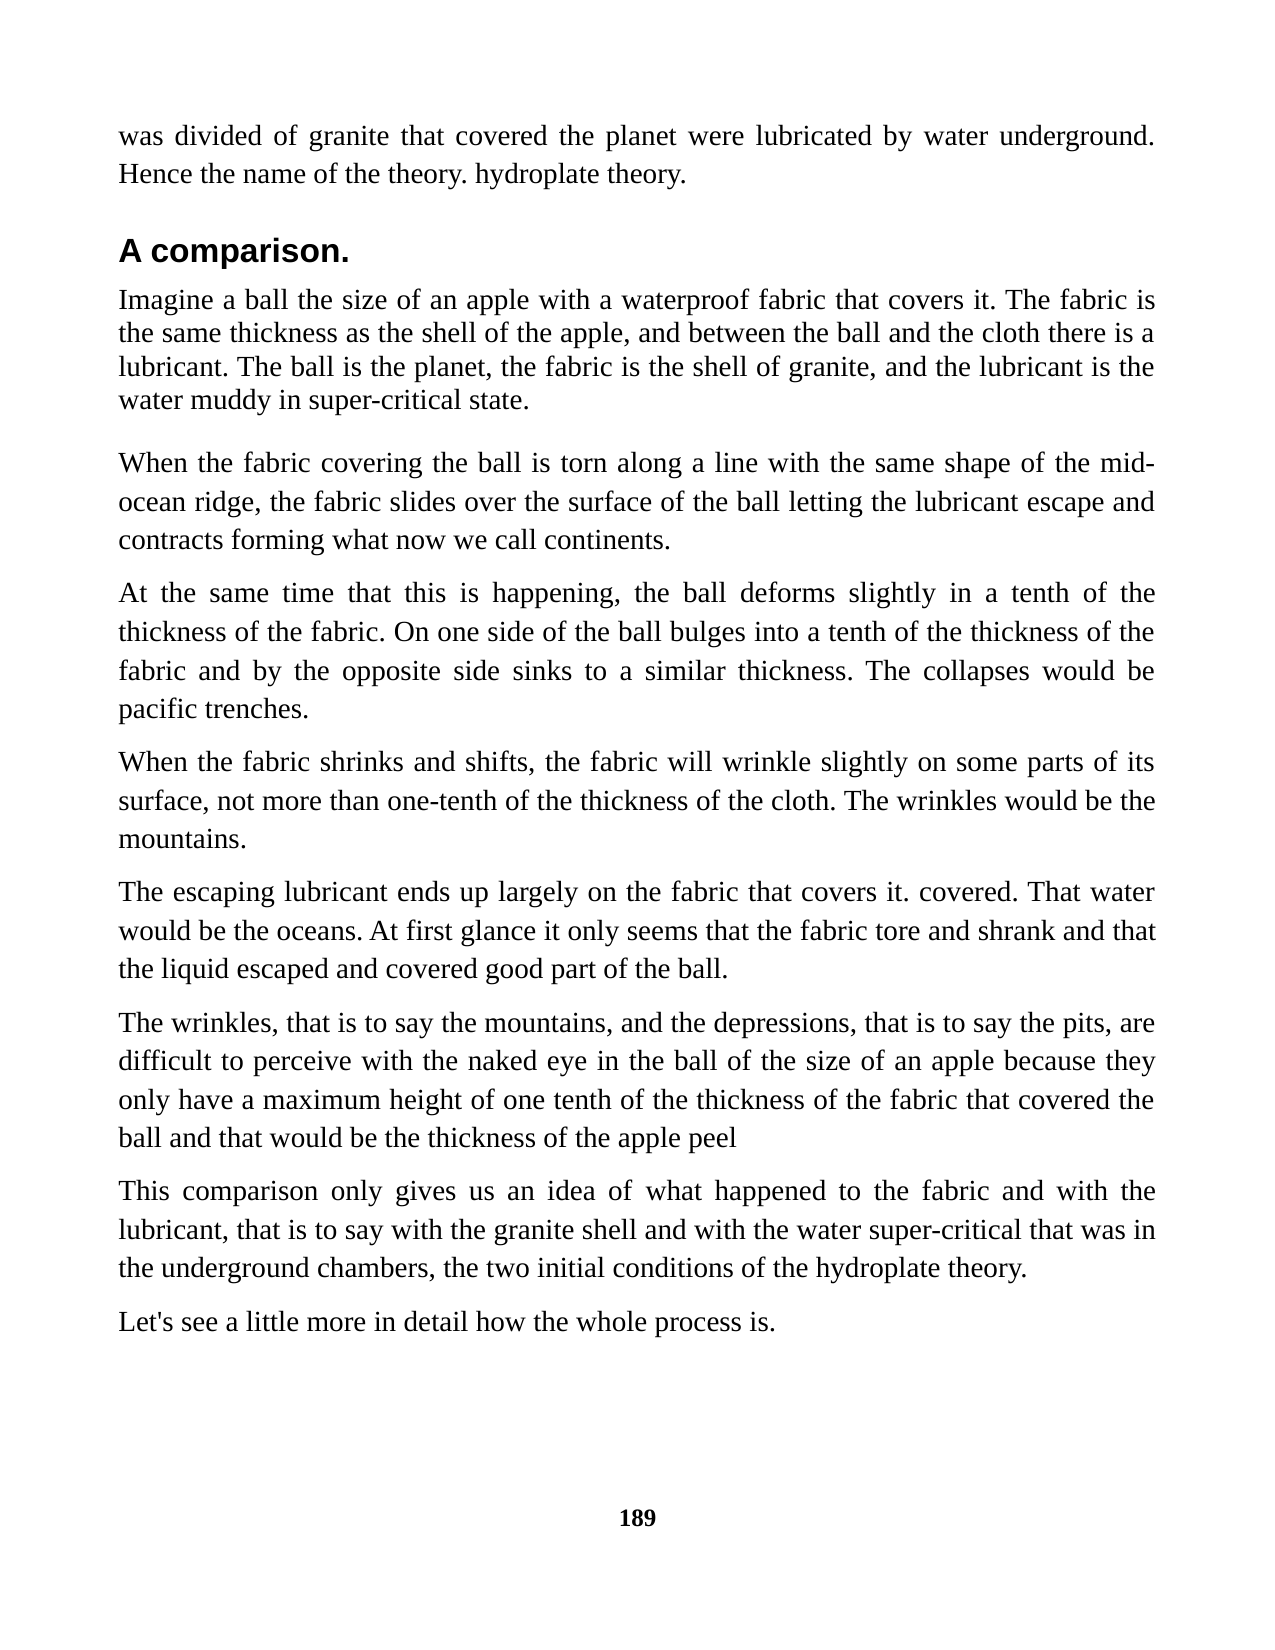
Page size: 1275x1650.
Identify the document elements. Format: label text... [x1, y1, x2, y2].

text At the same time that this is happening, the ball deforms slightly in a tenth of the thickness of the fabric. On one side of the ball bulges into a tenth of the thickness of the fabric and by the opposite side sinks to a similar thickness. The collapses would be pacific trenches. [118, 576, 1157, 725]
text This comparison only gives us an idea of ​​what happened to the fabric and with the lubricant, that is to say with the granite shell and with the water super-critical that was in the underground chambers, the two initial conditions of the hydroplate theory. [118, 1173, 1157, 1284]
text Imagine a ball the size of an apple with a waterproof fabric that covers it. The fabric is the same thickness as the shell of the apple, and between the ball and the cloth there is a lubricant. The ball is the planet, the fabric is the shell of granite, and the lubricant is the water muddy in super-critical state. [118, 282, 1157, 416]
text When the fabric covering the ball is torn along a line with the same shape of the mid-ocean ridge, the fabric slides over the surface of the ball letting the lubricant escape and contracts forming what now we call continents. [118, 445, 1157, 556]
text Let's see a little more in detail how the whole process is. [118, 1304, 1157, 1337]
subtitle A comparison. [118, 231, 1157, 269]
text was divided of granite that covered the planet were lubricated by water underground. Hence the name of the theory. hydroplate theory. [118, 118, 1157, 190]
text The wrinkles, that is to say the mountains, and the depressions, that is to say the pits, are difficult to perceive with the naked eye in the ball of the size of an apple because they only have a maximum height of one tenth of the thickness of the fabric that covered the ball and that would be the thickness of the apple peel [118, 1005, 1157, 1154]
text When the fabric shrinks and shifts, the fabric will wrinkle slightly on some parts of its surface, not more than one-tenth of the thickness of the cloth. The wrinkles would be the mountains. [118, 744, 1157, 855]
text The escaping lubricant ends up largely on the fabric that covers it. covered. That water would be the oceans. At first glance it only seems that the fabric tore and shrank and that the liquid escaped and covered good part of the ball. [118, 874, 1157, 985]
